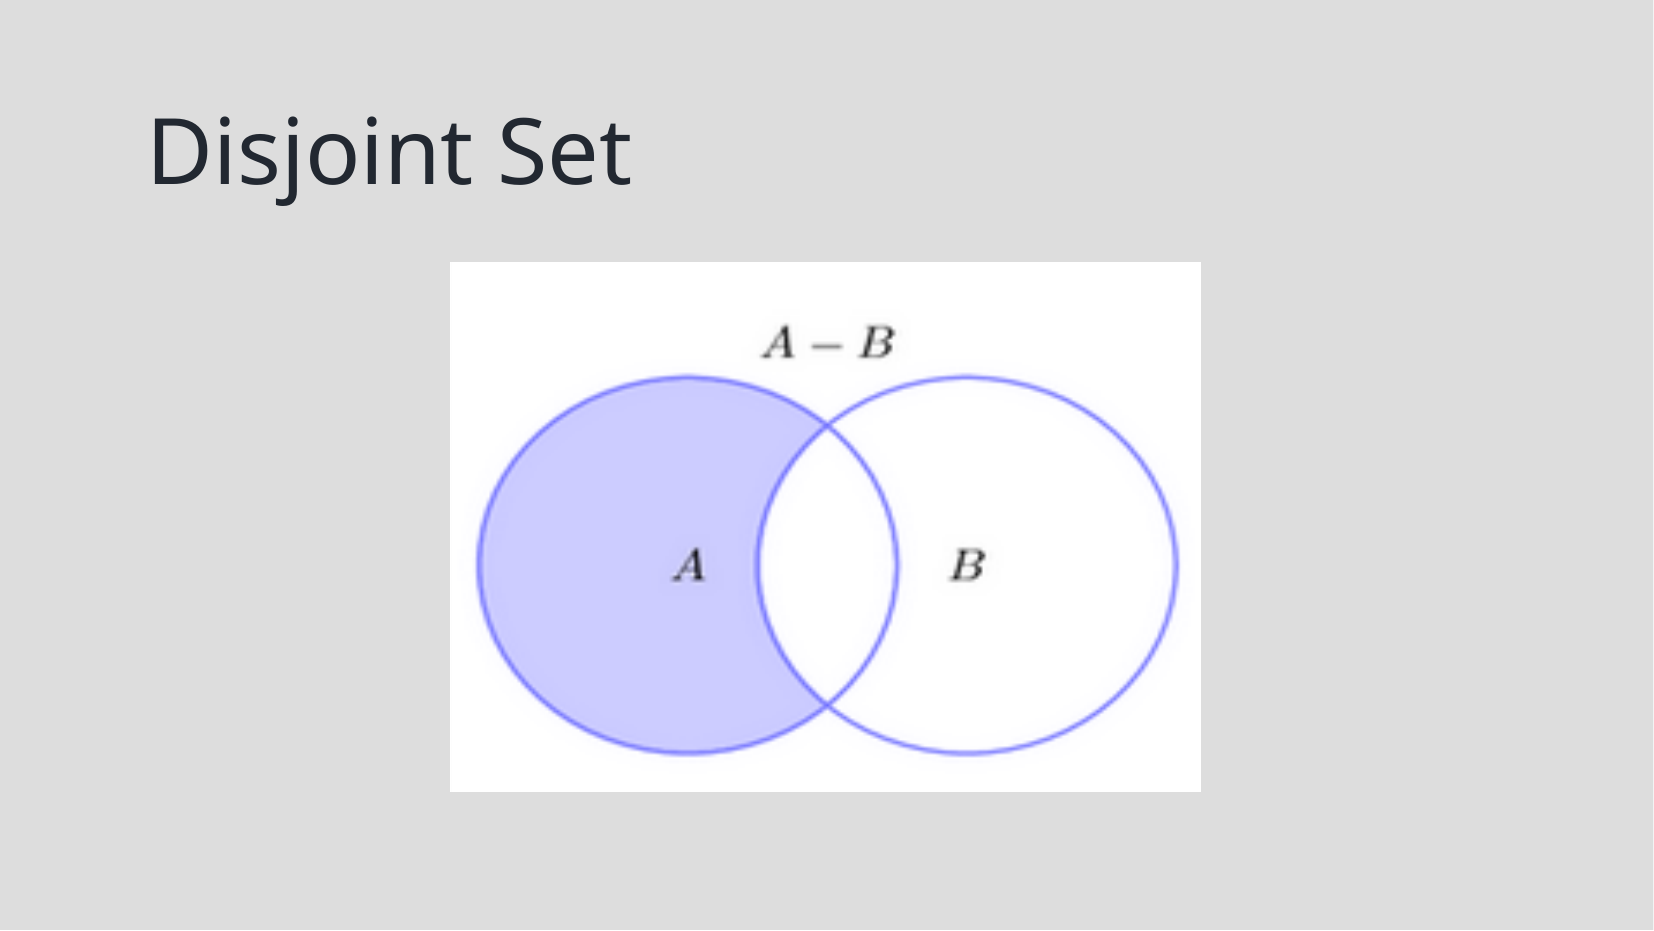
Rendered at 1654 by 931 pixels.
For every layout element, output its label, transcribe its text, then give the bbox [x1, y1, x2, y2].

picture [450, 262, 1201, 792]
title Disjoint Set [0, 35, 1118, 263]
